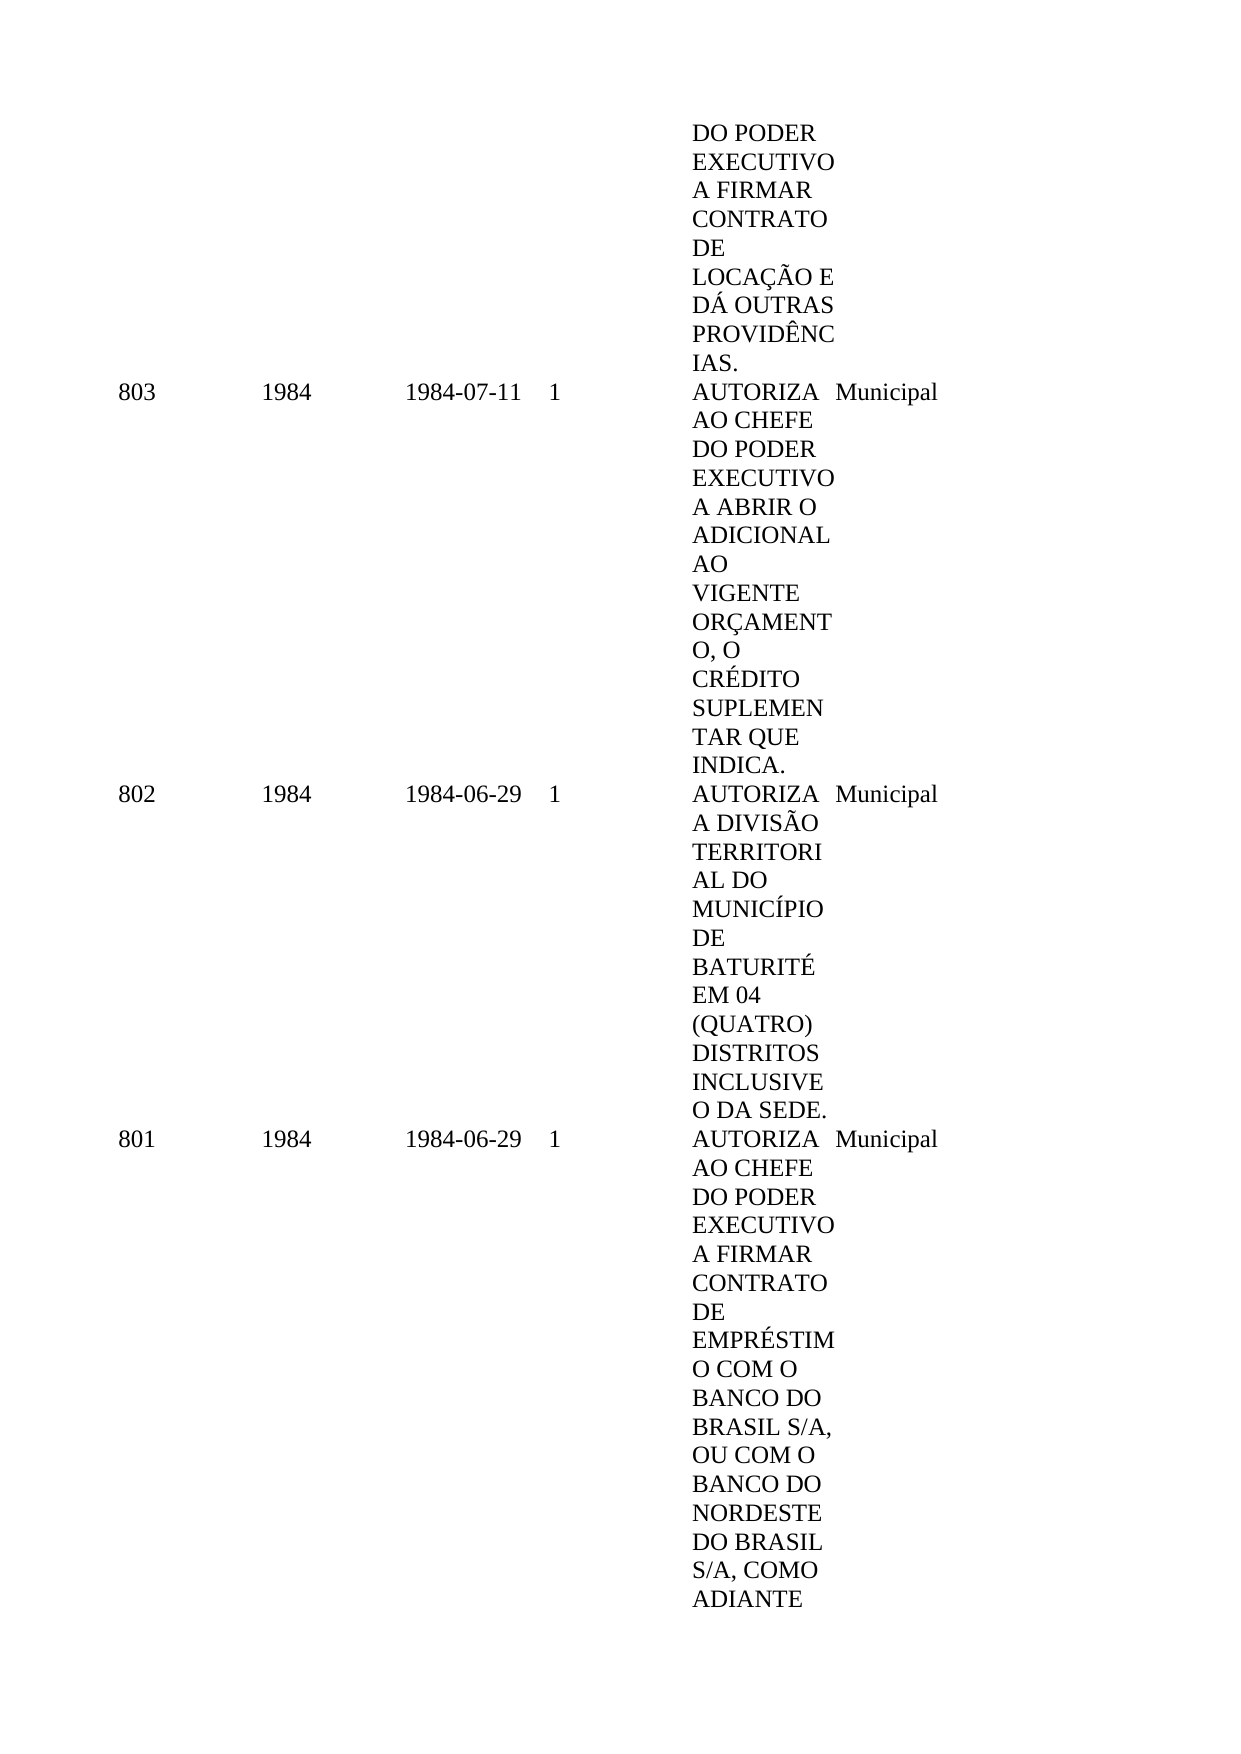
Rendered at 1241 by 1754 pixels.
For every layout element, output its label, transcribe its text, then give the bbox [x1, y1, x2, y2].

table_cell Municipal [835, 1124, 979, 1613]
table_cell [118, 118, 261, 377]
table_cell 1984-06-29 [405, 779, 548, 1124]
table_cell [548, 118, 692, 377]
table_cell [979, 377, 1122, 779]
table_cell [835, 118, 979, 377]
table_cell [979, 1124, 1122, 1613]
table_cell Municipal [835, 779, 979, 1124]
table_cell [979, 118, 1122, 377]
table_cell 1 [548, 779, 692, 1124]
table_cell AUTORIZA AO CHEFE DO PODER EXECUTIVO A ABRIR O ADICIONAL AO VIGENTE ORÇAMENTO, O CRÉDITO SUPLEMENTAR QUE INDICA. [692, 377, 835, 779]
table_cell 1 [548, 377, 692, 779]
table_cell 1984-07-11 [405, 377, 548, 779]
table_cell 1984 [261, 377, 405, 779]
table_cell 1984 [261, 779, 405, 1124]
table_cell AUTORIZA AO CHEFE DO PODER EXECUTIVO A FIRMAR CONTRATO DE EMPRÉSTIMO COM O BANCO DO BRASIL S/A, OU COM O BANCO DO NORDESTE DO BRASIL S/A, COMO ADIANTE [692, 1124, 835, 1613]
table_cell 802 [118, 779, 261, 1124]
table_cell [979, 779, 1122, 1124]
table_cell 803 [118, 377, 261, 779]
table_cell 1984-06-29 [405, 1124, 548, 1613]
table_cell [261, 118, 405, 377]
table_cell [405, 118, 548, 377]
table_cell 1 [548, 1124, 692, 1613]
table_cell DO PODER EXECUTIVO A FIRMAR CONTRATO DE LOCAÇÃO E DÁ OUTRAS PROVIDÊNCIAS. [692, 118, 835, 377]
table_cell AUTORIZA A DIVISÃO TERRITORIAL DO MUNICÍPIO DE BATURITÉ EM 04 (QUATRO) DISTRITOS INCLUSIVE O DA SEDE. [692, 779, 835, 1124]
table_cell 801 [118, 1124, 261, 1613]
table_cell 1984 [261, 1124, 405, 1613]
table_cell Municipal [835, 377, 979, 779]
